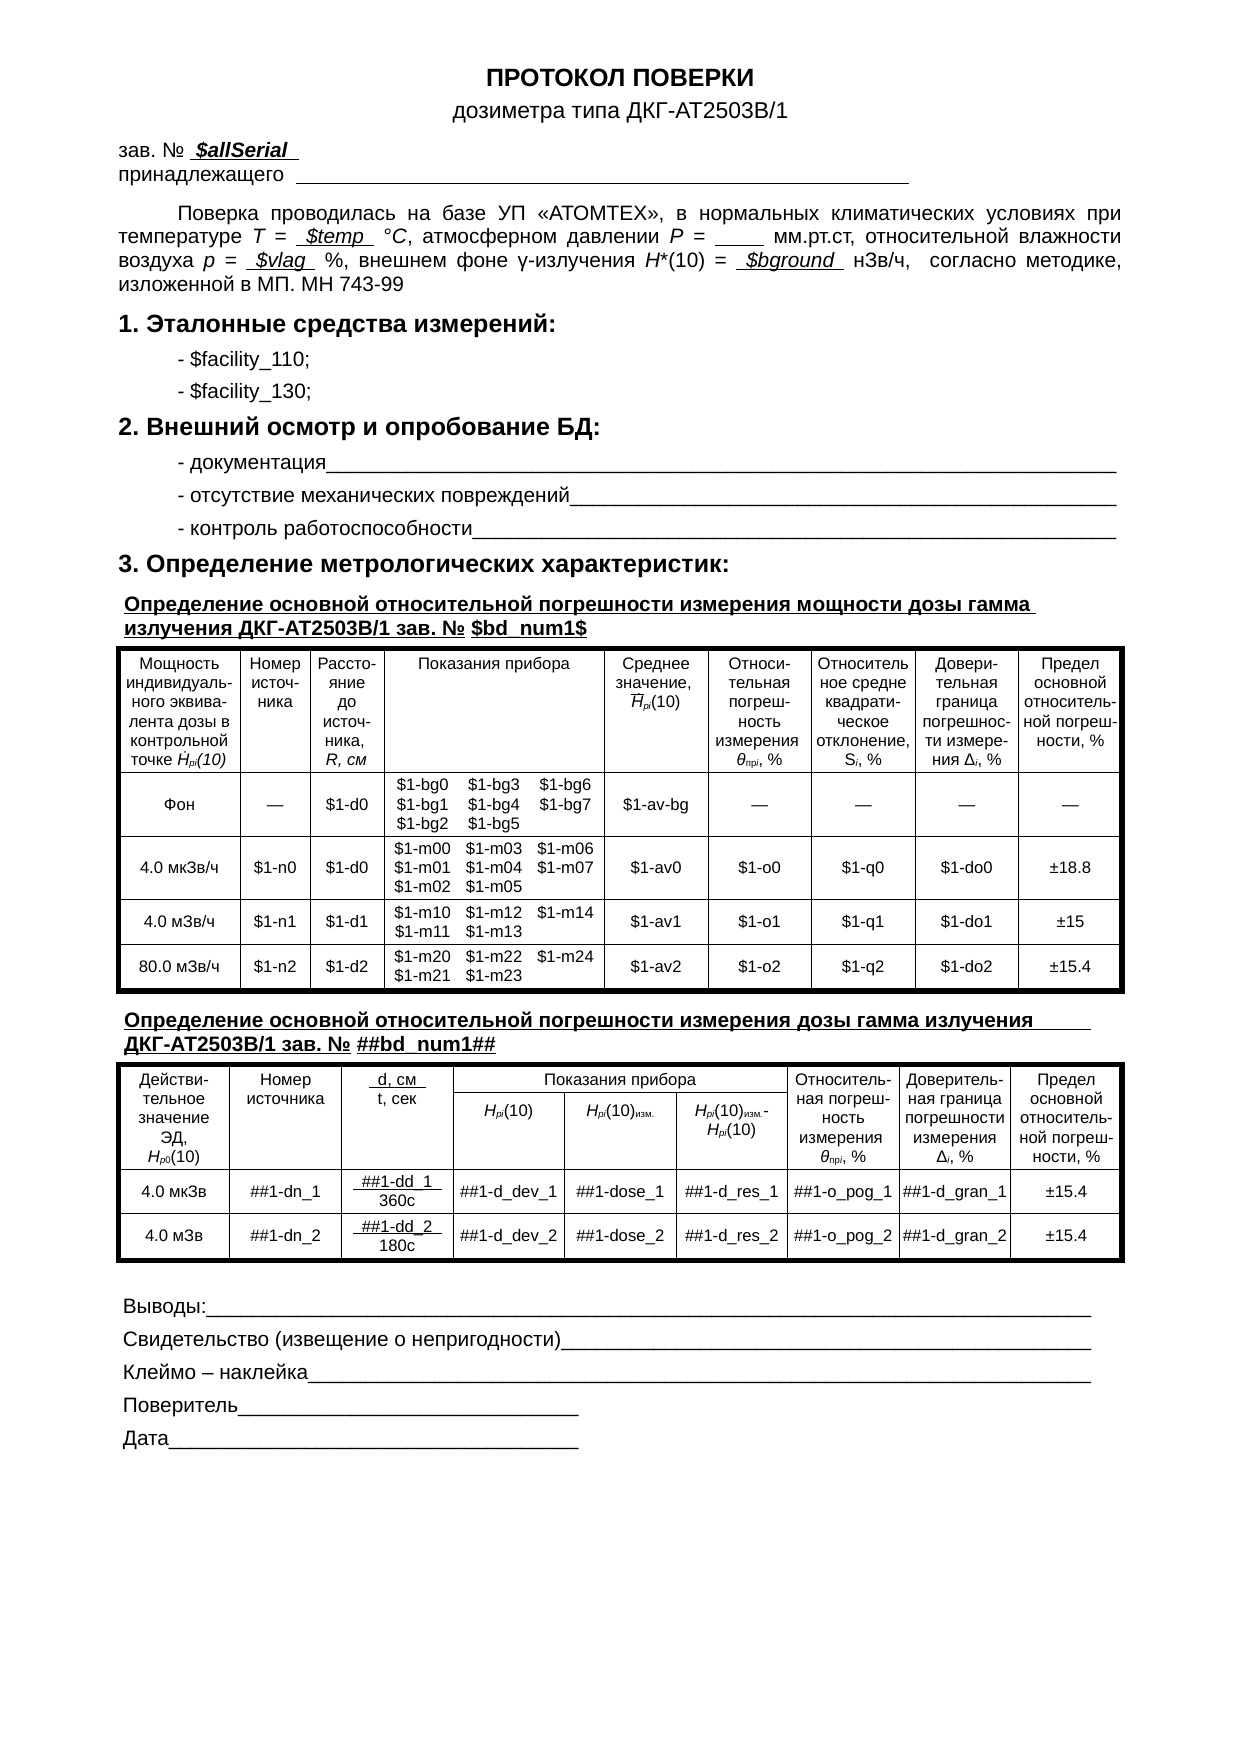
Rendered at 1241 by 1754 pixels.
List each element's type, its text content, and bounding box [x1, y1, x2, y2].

table_cell Hpi(10) [454, 1093, 564, 1169]
table_cell $1-o0 [709, 837, 811, 899]
table_cell $1-o2 [709, 945, 811, 988]
table_cell Среднее значение, Ḣpi(10) [605, 651, 708, 772]
table_cell Клеймо – наклейка [118, 1356, 1122, 1389]
table_cell Дата [118, 1422, 1122, 1454]
table_cell 4.0 мЗв/ч [121, 900, 240, 944]
table_cell — [709, 773, 811, 836]
table_cell 4.0 мЗв [121, 1214, 229, 1258]
table_cell $1-m10 $1-m11 $1-m12 $1-m13 $1-m14 [385, 900, 604, 944]
table_cell ##1-d_gran_2 [900, 1214, 1010, 1258]
table_cell Предел основной относитель-ной погреш-ности, % [1011, 1067, 1119, 1169]
table_cell $1-do1 [916, 900, 1018, 944]
text Поверка проводилась на базе УП «АТОМТЕХ», в нормальных климатических условиях при температуре Т = $temp °С, атмосферном давлении Р = мм.рт.ст, относительной влажности воздуха р = $vlag %, внешнем фоне γ-излучения H*(10) = $bground нЗв/ч, согласно методике, изложенной в МП. МН 743-99 [118, 200, 1122, 296]
table_cell ##1-d_dev_1 [454, 1170, 564, 1213]
table_cell $1-q0 [812, 837, 915, 899]
table_cell ##1-dn_1 [230, 1170, 341, 1213]
table_cell Фон [121, 773, 240, 836]
table_cell ##1-d_res_1 [677, 1170, 787, 1213]
table_cell Поверитель [118, 1389, 1122, 1422]
table_header Определение основной относительной погрешности измерения мощности дозы гамма излучения ДКГ-АТ2503B/1 зав. № $bd_num1$ [118, 578, 1122, 646]
text 3. Определение метрологических характеристик: [118, 549, 1122, 577]
table_cell $1-do0 [916, 837, 1018, 899]
table_cell ±15.4 [1011, 1214, 1119, 1258]
table_cell ±15.4 [1019, 945, 1119, 988]
table_cell Номер источника [230, 1067, 341, 1169]
table_cell — [916, 773, 1018, 836]
table_cell Свидетельство (извещение о непригодности) [118, 1323, 1122, 1356]
table_cell $1-d0 [311, 837, 384, 899]
text принадлежащего . . [118, 162, 1122, 186]
text - документация [118, 450, 1122, 474]
text - $facility_110; [118, 346, 1122, 370]
table_cell ##1-dd_2 180c [342, 1214, 453, 1258]
table_cell $1-n2 [241, 945, 310, 988]
table_cell Номер источ-ника [241, 651, 310, 772]
text - контроль работоспособности [118, 516, 1122, 540]
table_cell Довери-тельная граница погрешнос-ти измере-ния Δi, % [916, 651, 1018, 772]
table_cell $1-q2 [812, 945, 915, 988]
table_cell Доверитель-ная граница погрешности измерения Δi, % [900, 1067, 1010, 1169]
table_header Выводы: [118, 1290, 1122, 1323]
table_cell Показания прибора [454, 1067, 787, 1092]
table_cell Относительное средне квадрати-ческое отклонение, Si, % [812, 651, 915, 772]
table_cell ±18.8 [1019, 837, 1119, 899]
table_cell $1-q1 [812, 900, 915, 944]
text - отсутствие механических повреждений [118, 483, 1122, 507]
text дозиметра типа ДКГ-АТ2503B/1 [118, 97, 1122, 124]
table_cell Hpi(10)изм. [565, 1093, 676, 1169]
text - $facility_130; [118, 379, 1122, 403]
table_cell Мощность индивидуаль-ного эквива-лента дозы в контрольной точке Ḣpi(10) [121, 651, 240, 772]
table_cell $1-m20 $1-m21 $1-m22 $1-m23 $1-m24 [385, 945, 604, 988]
table_cell $1-d2 [311, 945, 384, 988]
table_cell — [241, 773, 310, 836]
table_cell Рассто-яние до источ-ника, R, см [311, 651, 384, 772]
table_cell Показания прибора [385, 651, 604, 772]
table_cell ##1-d_dev_2 [454, 1214, 564, 1258]
table_cell $1-bg0 $1-bg1 $1-bg2 $1-bg3 $1-bg4 $1-bg5 $1-bg6 $1-bg7 [385, 773, 604, 836]
table_cell ##1-d_res_2 [677, 1214, 787, 1258]
table_cell d, см t, сек [342, 1067, 453, 1169]
text 1. Эталонные средства измерений: [118, 309, 1122, 337]
table_cell $1-n0 [241, 837, 310, 899]
table_cell ##1-o_pog_2 [788, 1214, 899, 1258]
table_cell 4.0 мкЗв/ч [121, 837, 240, 899]
table_cell — [812, 773, 915, 836]
table_cell Предел основной относитель-ной погреш-ности, % [1019, 651, 1119, 772]
table_cell ±15.4 [1011, 1170, 1119, 1213]
table_cell ##1-dd_1 360c [342, 1170, 453, 1213]
table_cell — [1019, 773, 1119, 836]
text ПРОТОКОЛ ПОВЕРКИ [118, 62, 1122, 91]
table_cell $1-o1 [709, 900, 811, 944]
table_cell $1-d0 [311, 773, 384, 836]
table_cell $1-av0 [605, 837, 708, 899]
table_cell $1-av-bg [605, 773, 708, 836]
table_cell ##1-dose_2 [565, 1214, 676, 1258]
table_cell ##1-o_pog_1 [788, 1170, 899, 1213]
table_header Определение основной относительной погрешности измерения дозы гамма излучения ДКГ-АТ2503B/1 зав. № ##bd_num1## [118, 994, 1122, 1062]
table_cell $1-m00 $1-m01 $1-m02 $1-m03 $1-m04 $1-m05 $1-m06 $1-m07 [385, 837, 604, 899]
table_cell Относитель-ная погреш-ность измерения θпрi, % [788, 1067, 899, 1169]
table_cell $1-av1 [605, 900, 708, 944]
table_cell Относи-тельная погреш-ность измерения θпрi, % [709, 651, 811, 772]
table_cell $1-n1 [241, 900, 310, 944]
table_cell $1-do2 [916, 945, 1018, 988]
table_cell ±15 [1019, 900, 1119, 944]
table_cell ##1-dn_2 [230, 1214, 341, 1258]
table_cell $1-d1 [311, 900, 384, 944]
table_cell ##1-d_gran_1 [900, 1170, 1010, 1213]
table_cell $1-av2 [605, 945, 708, 988]
table_cell Действи-тельное значение ЭД, Hp0(10) [121, 1067, 229, 1169]
text 2. Внешний осмотр и опробование БД: [118, 412, 1122, 441]
table_cell 4.0 мкЗв [121, 1170, 229, 1213]
table_cell ##1-dose_1 [565, 1170, 676, 1213]
table_cell 80.0 мЗв/ч [121, 945, 240, 988]
table_cell Hpi(10)изм.-Hpi(10) [677, 1093, 787, 1169]
text зав. № $allSerial . [118, 138, 1122, 162]
